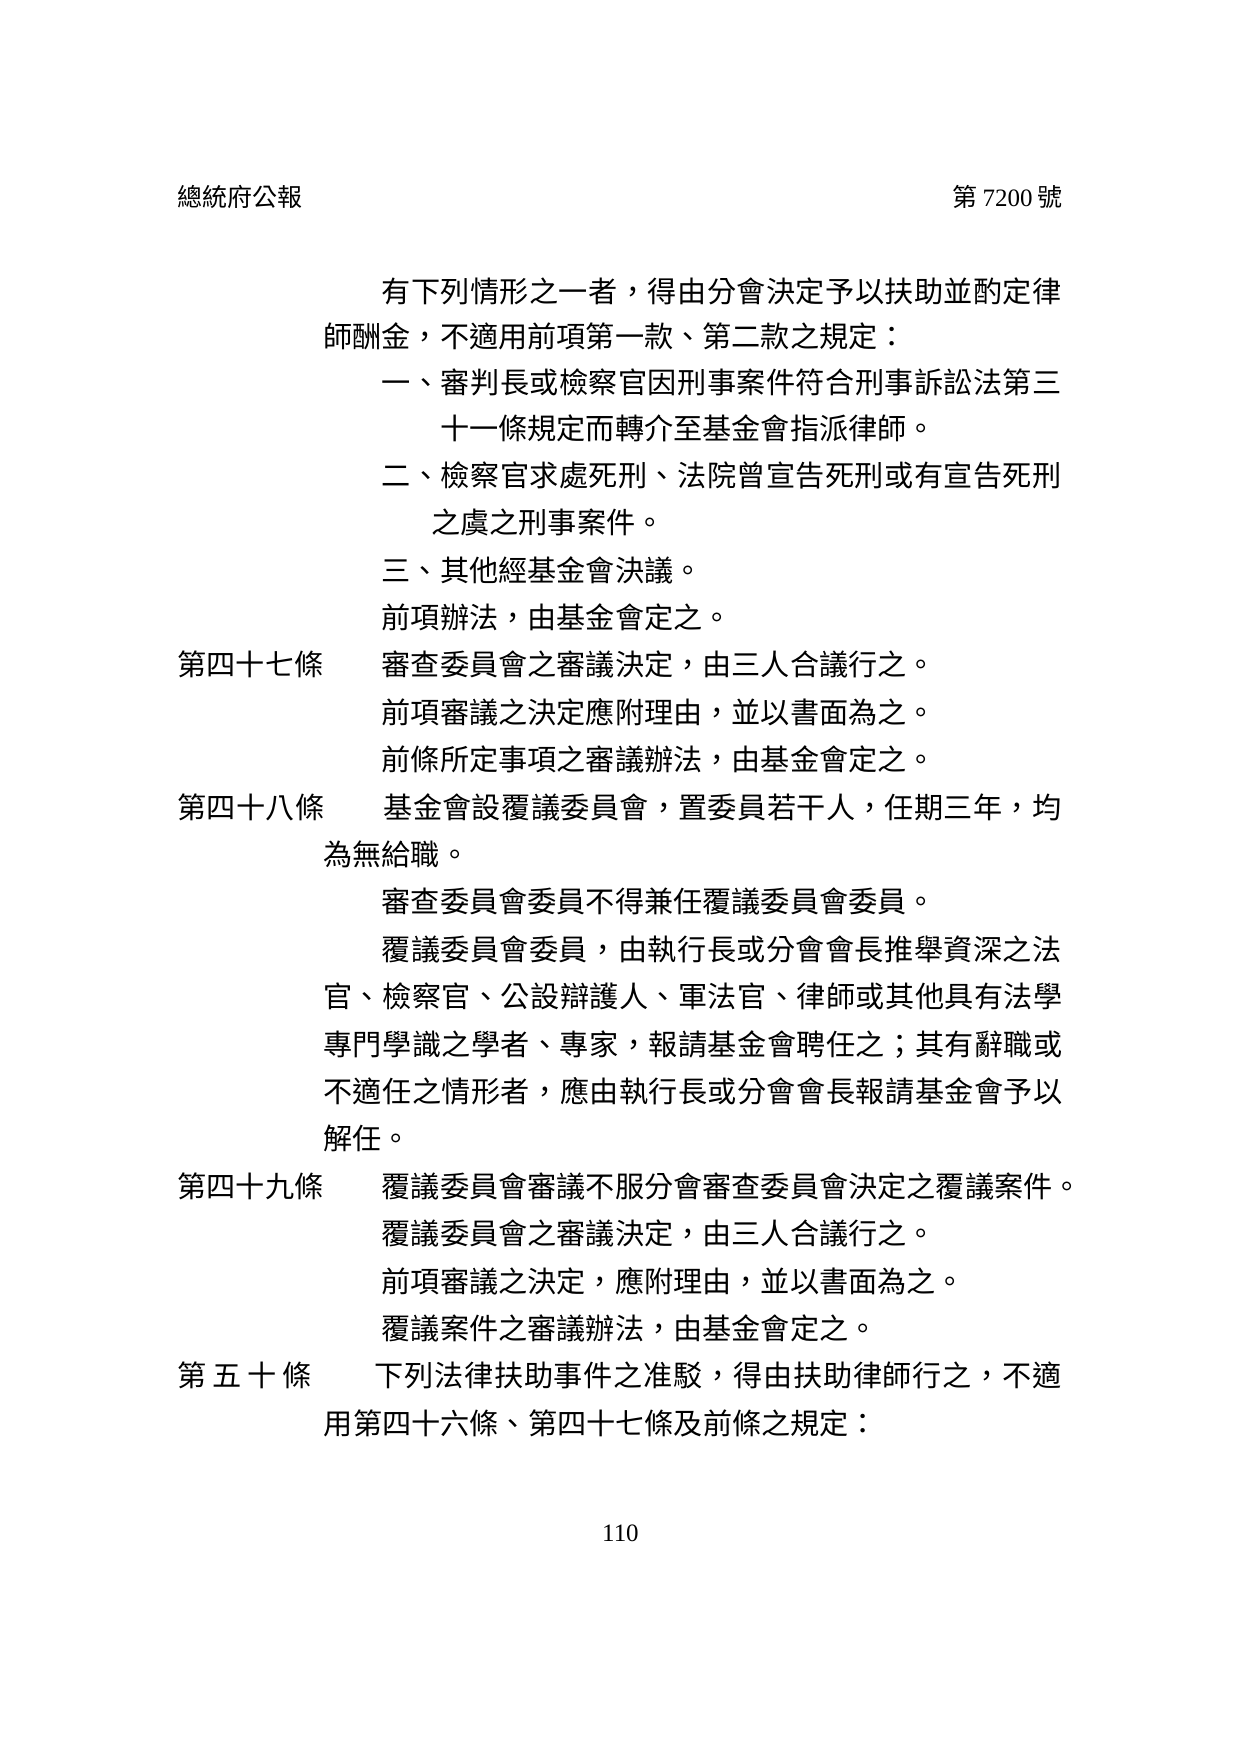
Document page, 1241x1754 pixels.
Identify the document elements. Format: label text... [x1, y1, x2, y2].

text 第四十八條 基金會設覆議委員會，置委員若干人，任期三年，均為無給職。 [177, 780, 1063, 875]
text 覆議委員會之審議決定，由三人合議行之。 [323, 1207, 1063, 1254]
text 前項辦法，由基金會定之。 [323, 591, 1063, 638]
text 覆議委員會委員，由執行長或分會會長推舉資深之法官、檢察官、公設辯護人、軍法官、律師或其他具有法學專門學識之學者、專家，報請基金會聘任之；其有辭職或不適任之情形者，應由執行長或分會會長報請基金會予以解任。 [323, 922, 1063, 1159]
text 三、其他經基金會決議。 [381, 543, 1063, 591]
text 前項審議之決定應附理由，並以書面為之。 [323, 685, 1063, 733]
text 第四十九條 覆議委員會審議不服分會審查委員會決定之覆議案件。 [177, 1159, 1063, 1207]
text 第五十條 下列法律扶助事件之准駁，得由扶助律師行之，不適用第四十六條、第四十七條及前條之規定： [177, 1349, 1063, 1444]
text 前條所定事項之審議辦法，由基金會定之。 [323, 733, 1063, 780]
text 二、檢察官求處死刑、法院曾宣告死刑或有宣告死刑之虞之刑事案件。 [381, 448, 1063, 543]
text 一、審判長或檢察官因刑事案件符合刑事訴訟法第三十一條規定而轉介至基金會指派律師。 [381, 357, 1063, 448]
text 第四十七條 審查委員會之審議決定，由三人合議行之。 [177, 638, 1063, 685]
text 前項審議之決定，應附理由，並以書面為之。 [323, 1254, 1063, 1301]
text 審查委員會委員不得兼任覆議委員會委員。 [323, 875, 1063, 922]
text 有下列情形之一者，得由分會決定予以扶助並酌定律師酬金，不適用前項第一款、第二款之規定： [323, 266, 1063, 357]
text 覆議案件之審議辦法，由基金會定之。 [323, 1301, 1063, 1349]
